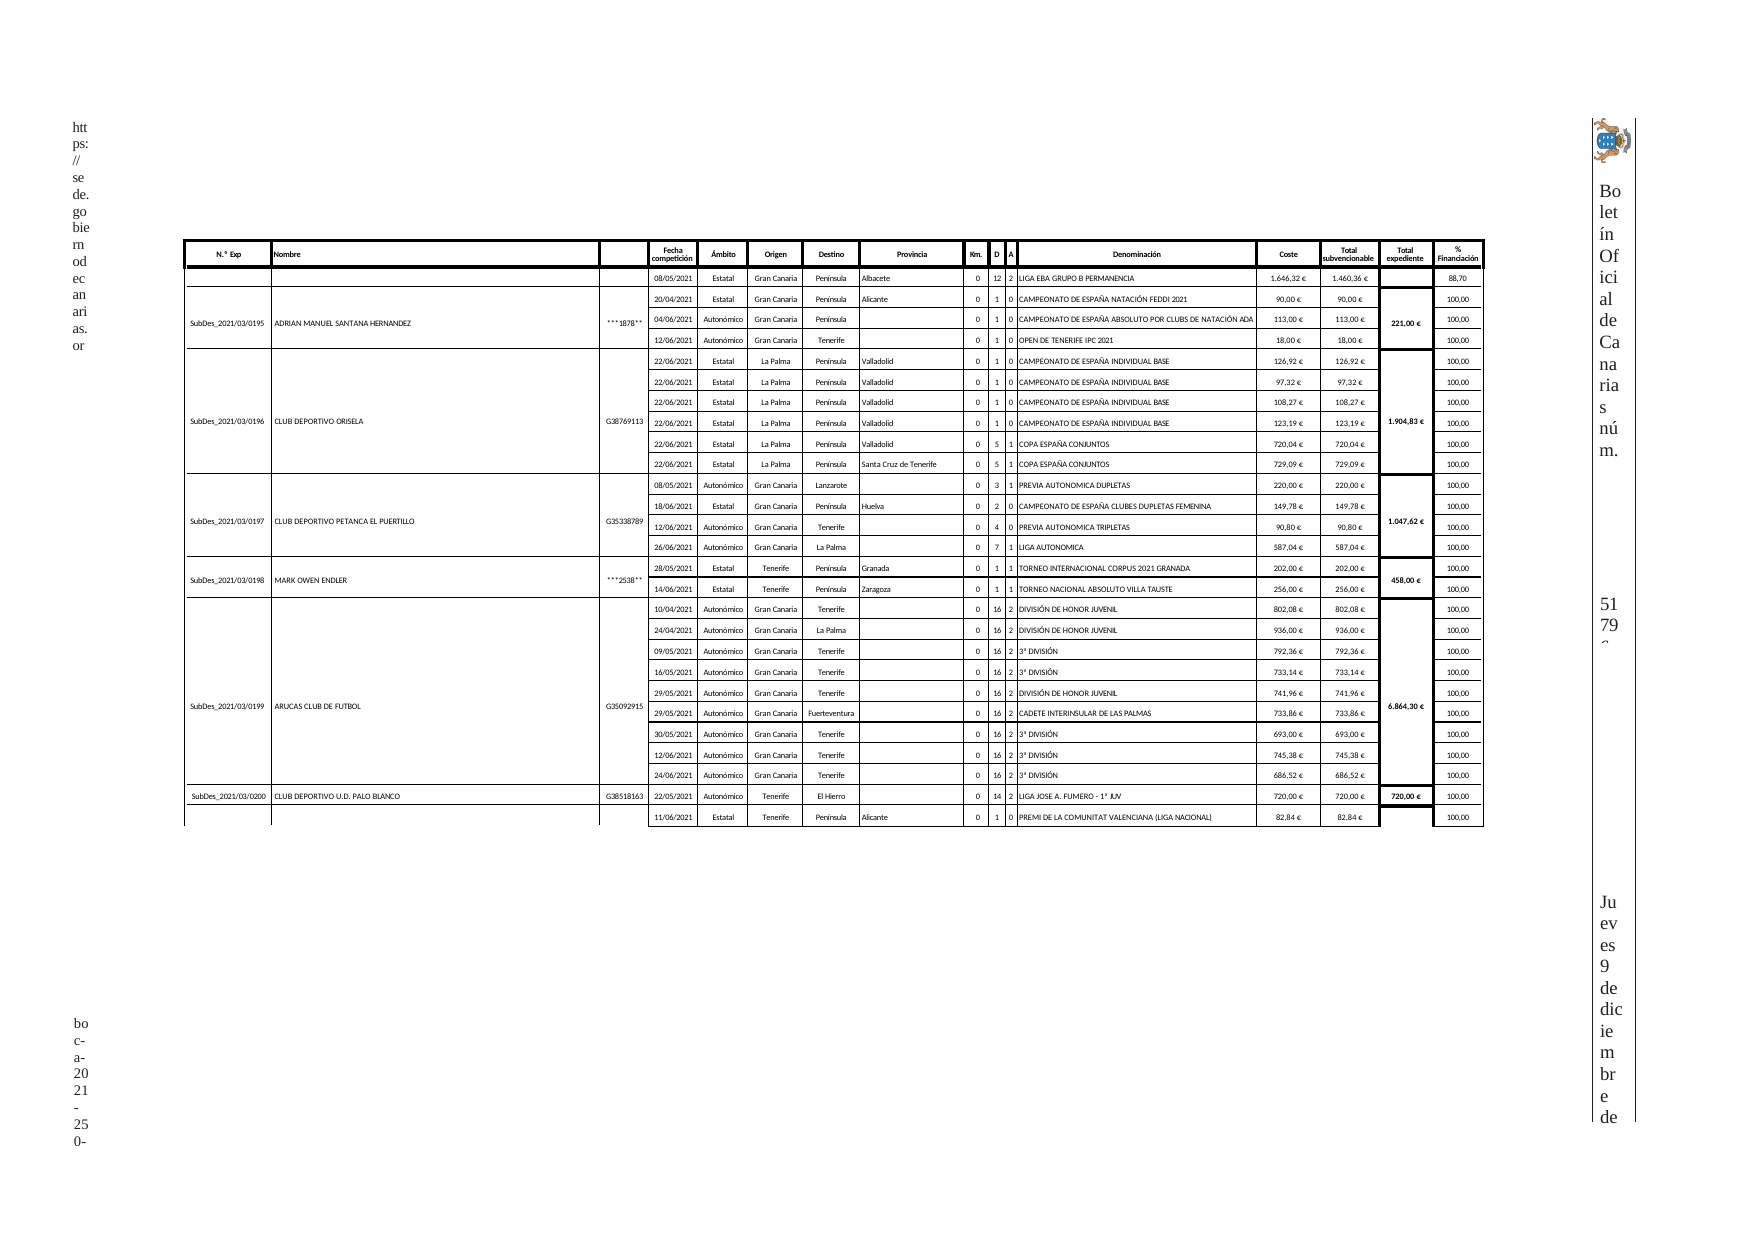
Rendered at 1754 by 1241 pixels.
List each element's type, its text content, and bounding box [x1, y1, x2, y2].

table_cell 16/05/2021 [649, 660, 697, 680]
table_cell LIGA AUTONOMICA [1018, 536, 1256, 556]
table_cell DIVISIÓN DE HONOR JUVENIL [1018, 598, 1256, 618]
table_cell DIVISIÓN DE HONOR JUVENIL [1018, 681, 1256, 701]
table_cell ADRIAN MANUEL SANTANA HERNANDEZ [272, 287, 599, 348]
table_cell Alicante [860, 805, 963, 826]
table_cell 22/06/2021 [649, 412, 697, 431]
table_cell OPEN DE TENERIFE IPC 2021 [1018, 329, 1256, 348]
table_cell SubDes_2021/03/0200 [185, 784, 271, 804]
table_cell [1381, 269, 1432, 286]
table_cell 100,00 [1435, 659, 1483, 680]
table_cell 1.460,36 € [1321, 269, 1378, 286]
table_cell 720,00 € [1321, 785, 1378, 804]
table_cell 2 [1006, 269, 1017, 286]
table_cell 2 [1006, 598, 1017, 618]
table_cell 2 [1006, 660, 1017, 680]
table_cell 220,00 € [1257, 474, 1320, 493]
table_cell Huelva [860, 495, 963, 514]
table_cell Granada [860, 557, 963, 576]
table_cell [185, 804, 271, 826]
table_cell 802,08 € [1321, 598, 1378, 618]
table_cell 1 [1006, 432, 1017, 452]
table_cell 1 [1006, 557, 1017, 576]
table_cell 1 [989, 412, 1005, 431]
table_cell 90,00 € [1321, 287, 1378, 307]
table_cell 0 [964, 536, 988, 556]
table_cell 100,00 [1435, 804, 1483, 826]
table_cell 24/04/2021 [649, 619, 697, 638]
table_cell 100,00 [1435, 597, 1483, 618]
table_cell 0 [964, 515, 988, 535]
table_cell [1381, 808, 1432, 826]
table_cell 792,36 € [1321, 640, 1378, 659]
table_cell 720,04 € [1257, 432, 1320, 452]
table_cell Tenerife [803, 743, 859, 763]
table_cell [860, 515, 963, 535]
table_cell La Palma [803, 536, 859, 556]
table_cell PREVIA AUTONOMICA TRIPLETAS [1018, 515, 1256, 535]
table_cell 82,84 € [1257, 805, 1320, 826]
table_cell 693,00 € [1321, 723, 1378, 742]
table_cell 720,00 € [1381, 787, 1432, 804]
table_cell 22/06/2021 [649, 349, 697, 369]
table_cell LIGA EBA GRUPO B PERMANENCIA [1018, 269, 1256, 286]
table_cell Gran Canaria [748, 743, 802, 763]
table_cell 0 [1006, 805, 1017, 826]
table_cell Península [803, 805, 859, 826]
table_cell [600, 269, 648, 286]
table_cell 745,38 € [1257, 743, 1320, 763]
table_cell 221,00 € [1381, 289, 1432, 348]
table_cell Autonómico [698, 660, 747, 680]
table_cell CAMPEONATO DE ESPAÑA INDIVIDUAL BASE [1018, 391, 1256, 411]
table_cell Península [803, 269, 859, 286]
table_cell Estatal [698, 269, 747, 286]
table_cell Península [803, 287, 859, 307]
table_cell 1 [989, 805, 1005, 826]
table_cell 90,80 € [1257, 515, 1320, 535]
table_cell Gran Canaria [748, 681, 802, 701]
table_cell 0 [964, 702, 988, 721]
table_cell Estatal [698, 412, 747, 431]
table_cell La Palma [748, 453, 802, 473]
table_cell 0 [964, 619, 988, 638]
table_cell Gran Canaria [748, 269, 802, 286]
table_cell [860, 536, 963, 556]
table_cell Tenerife [803, 515, 859, 535]
table_cell Gran Canaria [748, 640, 802, 659]
table_cell 149,78 € [1321, 495, 1378, 514]
table_cell 100,00 [1435, 286, 1483, 307]
table_cell 0 [964, 370, 988, 390]
table_cell Gran Canaria [748, 536, 802, 556]
table_cell 0 [964, 805, 988, 826]
table_cell 2 [1006, 681, 1017, 701]
table_cell 28/05/2021 [649, 557, 697, 576]
table_cell 3ª DIVISIÓN [1018, 640, 1256, 659]
table_header Ámbito [699, 242, 746, 265]
table_cell 220,00 € [1321, 474, 1378, 493]
table_cell [272, 269, 599, 286]
table_cell 587,04 € [1321, 536, 1378, 556]
table_cell 0 [964, 723, 988, 742]
table_cell 733,14 € [1257, 660, 1320, 680]
table_cell COPA ESPAÑA CONJUNTOS [1018, 453, 1256, 473]
table_cell Península [803, 412, 859, 431]
table_cell Autonómico [698, 329, 747, 348]
table_cell Tenerife [748, 805, 802, 826]
table_cell Península [803, 349, 859, 369]
table_cell 123,19 € [1257, 412, 1320, 431]
table_cell CAMPEONATO DE ESPAÑA CLUBES DUPLETAS FEMENINA [1018, 495, 1256, 514]
table_cell 1.646,32 € [1257, 269, 1320, 286]
table_cell Gran Canaria [748, 287, 802, 307]
table_cell CAMPEONATO DE ESPAÑA INDIVIDUAL BASE [1018, 370, 1256, 390]
table_header A [1007, 242, 1016, 265]
table_cell Autonómico [698, 764, 747, 784]
table_cell 0 [1006, 287, 1017, 307]
table_header Provincia [861, 242, 962, 265]
table_cell 126,92 € [1321, 349, 1378, 369]
table_cell 0 [964, 329, 988, 348]
table_cell Albacete [860, 269, 963, 286]
table_cell 29/05/2021 [649, 702, 697, 721]
table_cell 1 [989, 287, 1005, 307]
table_cell La Palma [803, 619, 859, 638]
table_cell La Palma [748, 432, 802, 452]
table_cell [860, 660, 963, 680]
table_cell 14 [989, 785, 1005, 804]
table_header % Financiación [1435, 242, 1482, 265]
table_cell 0 [964, 578, 988, 597]
table_cell Tenerife [748, 578, 802, 597]
table_cell 0 [964, 391, 988, 411]
table_cell 936,00 € [1321, 619, 1378, 638]
table_cell 04/06/2021 [649, 308, 697, 328]
table_cell 0 [964, 640, 988, 659]
table_cell Gran Canaria [748, 308, 802, 328]
table_cell Estatal [698, 287, 747, 307]
table_cell 16 [989, 640, 1005, 659]
text Jueves 9 de diciembre de 2021 [1600, 891, 1623, 1126]
table_cell Santa Cruz de Tenerife [860, 453, 963, 473]
table_header N.º Exp [186, 242, 270, 265]
table_cell 100,00 [1435, 701, 1483, 721]
table_cell 100,00 [1435, 452, 1483, 473]
table_cell Fuerteventura [803, 702, 859, 721]
table_cell [860, 308, 963, 328]
table_cell 686,52 € [1257, 764, 1320, 784]
table_cell Autonómico [698, 681, 747, 701]
table_cell 2 [1006, 619, 1017, 638]
table_cell Península [803, 578, 859, 597]
table_cell 90,00 € [1257, 287, 1320, 307]
table_cell 16 [989, 660, 1005, 680]
table_cell Península [803, 308, 859, 328]
text Boletín Oficial de Canarias núm. 250 [1599, 180, 1622, 464]
table_cell Valladolid [860, 349, 963, 369]
table_header Denominación [1019, 242, 1255, 265]
table_cell 1 [989, 329, 1005, 348]
table_cell CLUB DEPORTIVO U.D. PALO BLANCO [272, 785, 599, 804]
table_cell Tenerife [803, 640, 859, 659]
table_cell 741,96 € [1257, 681, 1320, 701]
table_cell Tenerife [803, 660, 859, 680]
table_cell 12 [989, 269, 1005, 286]
table_cell CAMPEONATO DE ESPAÑA NATACIÓN FEDDI 2021 [1018, 287, 1256, 307]
table_cell Estatal [698, 370, 747, 390]
table_cell G35092915 [600, 598, 648, 784]
table_cell Autonómico [698, 743, 747, 763]
table_header Km. [966, 242, 987, 265]
table_cell CAMPEONATO DE ESPAÑA INDIVIDUAL BASE [1018, 349, 1256, 369]
table_cell 113,00 € [1257, 308, 1320, 328]
table_cell [860, 764, 963, 784]
table_cell 100,00 [1435, 721, 1483, 742]
table_header Fecha competición [650, 242, 696, 265]
table_cell 1 [989, 308, 1005, 328]
table_cell Valladolid [860, 412, 963, 431]
table_cell Estatal [698, 432, 747, 452]
table_cell Estatal [698, 453, 747, 473]
table_cell 1.904,83 € [1381, 351, 1432, 473]
table_cell 1.047,62 € [1381, 476, 1432, 556]
table_cell Tenerife [803, 764, 859, 784]
table_cell Gran Canaria [748, 764, 802, 784]
table_cell [271, 805, 599, 826]
table_cell 2 [1006, 743, 1017, 763]
table_cell Estatal [698, 495, 747, 514]
table_cell 5 [989, 432, 1005, 452]
table_cell 26/06/2021 [649, 536, 697, 556]
table_cell 0 [1006, 370, 1017, 390]
table_cell 100,00 [1435, 390, 1483, 411]
table_cell Valladolid [860, 370, 963, 390]
table_cell 7 [989, 536, 1005, 556]
table_cell 0 [964, 453, 988, 473]
table_cell 2 [1006, 640, 1017, 659]
table_cell 22/06/2021 [649, 432, 697, 452]
table_cell 458,00 € [1381, 559, 1432, 597]
table_cell Tenerife [748, 557, 802, 576]
table_cell G38518163 [600, 785, 648, 804]
table_cell 20/04/2021 [649, 287, 697, 307]
table_cell CAMPEONATO DE ESPAÑA INDIVIDUAL BASE [1018, 412, 1256, 431]
table_cell Autonómico [698, 308, 747, 328]
table_cell Tenerife [803, 598, 859, 618]
table_cell 0 [964, 287, 988, 307]
table_cell La Palma [748, 412, 802, 431]
table_cell 0 [1006, 495, 1017, 514]
table_cell La Palma [748, 370, 802, 390]
table_cell Tenerife [803, 329, 859, 348]
table_cell 97,32 € [1257, 370, 1320, 390]
table_cell 686,52 € [1321, 764, 1378, 784]
table_cell 88,70 [1435, 265, 1483, 286]
table_cell 16 [989, 723, 1005, 742]
table_cell 2 [1006, 702, 1017, 721]
table_cell 100,00 [1435, 556, 1483, 576]
table_cell 733,14 € [1321, 660, 1378, 680]
table_cell 100,00 [1435, 618, 1483, 638]
table_cell 0 [964, 743, 988, 763]
table_header Total subvencionable [1322, 242, 1378, 265]
table_cell 733,86 € [1257, 702, 1320, 721]
table_cell 16 [989, 619, 1005, 638]
table_cell ***1878** [600, 287, 648, 348]
table_header Origen [749, 242, 801, 265]
table_cell 90,80 € [1321, 515, 1378, 535]
table_cell 0 [1006, 329, 1017, 348]
table_cell 12/06/2021 [649, 515, 697, 535]
table_cell Autonómico [698, 702, 747, 721]
table_cell Gran Canaria [748, 619, 802, 638]
table_cell 126,92 € [1257, 349, 1320, 369]
table_cell 11/06/2021 [649, 805, 697, 826]
table_cell 0 [964, 474, 988, 493]
table_cell 3ª DIVISIÓN [1018, 743, 1256, 763]
table_cell 2 [1006, 764, 1017, 784]
table_cell Península [803, 432, 859, 452]
table_cell 22/05/2021 [649, 785, 697, 804]
table_cell La Palma [748, 349, 802, 369]
table_cell 745,38 € [1321, 743, 1378, 763]
table_cell 0 [964, 349, 988, 369]
table_cell 3 [989, 474, 1005, 493]
table_cell Valladolid [860, 432, 963, 452]
picture [1594, 118, 1631, 163]
table_cell 0 [964, 557, 988, 576]
table_cell 2 [1006, 785, 1017, 804]
table_cell Península [803, 391, 859, 411]
table_cell 0 [964, 412, 988, 431]
table_cell [860, 723, 963, 742]
table_cell 97,32 € [1321, 370, 1378, 390]
table_cell SubDes_2021/03/0197 [185, 473, 271, 556]
table_cell [860, 474, 963, 493]
table_cell Estatal [698, 578, 747, 597]
table_header Total expediente [1381, 242, 1432, 265]
table_cell Valladolid [860, 391, 963, 411]
table_header D [991, 242, 1004, 265]
table_cell 729,09 € [1321, 453, 1378, 473]
table_cell 202,00 € [1321, 557, 1378, 576]
table_cell [860, 640, 963, 659]
table_cell SubDes_2021/03/0198 [185, 556, 271, 597]
table_cell 0 [1006, 349, 1017, 369]
table_cell Lanzarote [803, 474, 859, 493]
table_cell SubDes_2021/03/0195 [185, 286, 271, 348]
table_header Nombre [273, 242, 598, 265]
table_cell Autonómico [698, 785, 747, 804]
table_cell 936,00 € [1257, 619, 1320, 638]
table_cell 0 [964, 495, 988, 514]
table_cell 1 [1006, 578, 1017, 597]
table_cell La Palma [748, 391, 802, 411]
table_cell 123,19 € [1321, 412, 1378, 431]
table_cell Autonómico [698, 723, 747, 742]
table_cell 693,00 € [1257, 723, 1320, 742]
table_cell 108,27 € [1321, 391, 1378, 411]
table_cell [860, 619, 963, 638]
table_cell [860, 598, 963, 618]
table_cell 22/06/2021 [649, 453, 697, 473]
table_cell Gran Canaria [748, 329, 802, 348]
text 51796 [1600, 592, 1623, 643]
table_cell Gran Canaria [748, 723, 802, 742]
table_cell 113,00 € [1321, 308, 1378, 328]
table_cell 1 [989, 370, 1005, 390]
table_cell 100,00 [1435, 742, 1483, 763]
table_cell MARK OWEN ENDLER [272, 557, 599, 597]
table_cell 741,96 € [1321, 681, 1378, 701]
table_cell [860, 702, 963, 721]
table_cell Autonómico [698, 536, 747, 556]
table_cell COPA ESPAÑA CONJUNTOS [1018, 432, 1256, 452]
table_cell 18/06/2021 [649, 495, 697, 514]
table_cell Gran Canaria [748, 598, 802, 618]
table_cell PREVIA AUTONOMICA DUPLETAS [1018, 474, 1256, 493]
table_cell PREMI DE LA COMUNITAT VALENCIANA (LIGA NACIONAL) [1018, 805, 1256, 826]
table_cell 22/06/2021 [649, 370, 697, 390]
table_cell 149,78 € [1257, 495, 1320, 514]
table_cell 720,00 € [1257, 785, 1320, 804]
table_cell 100,00 [1435, 763, 1483, 784]
table_cell [860, 785, 963, 804]
table_cell Península [803, 453, 859, 473]
table_cell TORNEO INTERNACIONAL CORPUS 2021 GRANADA [1018, 557, 1256, 576]
table_cell 100,00 [1435, 494, 1483, 514]
table_cell 100,00 [1435, 639, 1483, 659]
table_cell Gran Canaria [748, 474, 802, 493]
table_cell 256,00 € [1257, 578, 1320, 597]
table_cell 12/06/2021 [649, 743, 697, 763]
table_cell ARUCAS CLUB DE FUTBOL [272, 598, 599, 784]
table_cell 256,00 € [1321, 578, 1378, 597]
table_cell Península [803, 370, 859, 390]
table_cell 729,09 € [1257, 453, 1320, 473]
table_cell Autonómico [698, 619, 747, 638]
table_cell 587,04 € [1257, 536, 1320, 556]
table_cell 16 [989, 598, 1005, 618]
table_cell [185, 266, 271, 286]
table_cell 1 [989, 557, 1005, 576]
table_cell 100,00 [1435, 680, 1483, 701]
table_cell Península [803, 557, 859, 576]
table_cell ***2538** [600, 557, 648, 597]
table_cell 16 [989, 702, 1005, 721]
table_cell 0 [964, 432, 988, 452]
table_cell [599, 805, 648, 826]
table_cell Tenerife [748, 785, 802, 804]
table_cell 18,00 € [1257, 329, 1320, 348]
table_cell 82,84 € [1321, 805, 1378, 826]
table_cell 0 [1006, 308, 1017, 328]
table_cell 0 [964, 785, 988, 804]
table_cell 802,08 € [1257, 598, 1320, 618]
text https://sede.gobiernodecanarias.org/boc [72, 118, 91, 353]
table_cell SubDes_2021/03/0199 [185, 597, 271, 784]
table_cell 1 [989, 578, 1005, 597]
table_cell 0 [964, 598, 988, 618]
table_cell 100,00 [1435, 535, 1483, 556]
table_cell 2 [1006, 723, 1017, 742]
table_cell 108,27 € [1257, 391, 1320, 411]
table_cell Autonómico [698, 598, 747, 618]
table_cell Gran Canaria [748, 660, 802, 680]
table_cell 0 [964, 660, 988, 680]
table_cell 16 [989, 681, 1005, 701]
table_cell 10/04/2021 [649, 598, 697, 618]
table_cell 5 [989, 453, 1005, 473]
table_cell Gran Canaria [748, 515, 802, 535]
table_cell 1 [989, 391, 1005, 411]
table_cell 1 [1006, 474, 1017, 493]
table_cell LIGA JOSE A. FUMERO - 1ª JUV [1018, 785, 1256, 804]
table_cell 733,86 € [1321, 702, 1378, 721]
table_cell 24/06/2021 [649, 764, 697, 784]
table_cell Gran Canaria [748, 495, 802, 514]
table_cell 16 [989, 743, 1005, 763]
table_cell 14/06/2021 [649, 578, 697, 597]
table_cell 16 [989, 764, 1005, 784]
table_header Destino [804, 242, 858, 265]
table_cell 6.864,30 € [1381, 600, 1432, 784]
table_cell 100,00 [1435, 431, 1483, 452]
table_cell 08/05/2021 [649, 474, 697, 493]
table_cell 0 [1006, 391, 1017, 411]
table_cell 0 [1006, 412, 1017, 431]
table_cell DIVISIÓN DE HONOR JUVENIL [1018, 619, 1256, 638]
table_cell Tenerife [803, 723, 859, 742]
table_cell 4 [989, 515, 1005, 535]
table_cell 0 [964, 764, 988, 784]
table_cell CLUB DEPORTIVO PETANCA EL PUERTILLO [272, 474, 599, 556]
table_cell 0 [964, 308, 988, 328]
table_cell Autonómico [698, 515, 747, 535]
table_cell 100,00 [1435, 514, 1483, 535]
table_cell 12/06/2021 [649, 329, 697, 348]
table_cell 100,00 [1435, 307, 1483, 328]
table_cell 720,04 € [1321, 432, 1378, 452]
table_cell CLUB DEPORTIVO ORISELA [272, 349, 599, 473]
table_cell 0 [1006, 515, 1017, 535]
table_cell 08/05/2021 [649, 269, 697, 286]
table_cell Autonómico [698, 640, 747, 659]
table_cell [860, 329, 963, 348]
table_cell Estatal [698, 349, 747, 369]
table_cell 100,00 [1435, 576, 1483, 597]
table_cell 1 [989, 349, 1005, 369]
table_cell Gran Canaria [748, 702, 802, 721]
table_cell SubDes_2021/03/0196 [185, 348, 271, 473]
table_cell [860, 681, 963, 701]
table_cell 100,00 [1435, 784, 1483, 804]
table_cell G35338789 [600, 474, 648, 556]
table_cell 30/05/2021 [649, 723, 697, 742]
table_cell Zaragoza [860, 578, 963, 597]
table_cell 100,00 [1435, 411, 1483, 431]
table_cell Tenerife [803, 681, 859, 701]
table_cell TORNEO NACIONAL ABSOLUTO VILLA TAUSTE [1018, 578, 1256, 597]
table_cell 1 [1006, 453, 1017, 473]
table_cell 100,00 [1435, 348, 1483, 369]
table_cell 1 [1006, 536, 1017, 556]
table_cell G38769113 [600, 349, 648, 473]
table_cell Península [803, 495, 859, 514]
table_cell Alicante [860, 287, 963, 307]
text boc-a-2021-250-5100 [74, 1015, 92, 1146]
table_cell 3ª DIVISIÓN [1018, 764, 1256, 784]
table_cell Estatal [698, 805, 747, 826]
table_cell Estatal [698, 557, 747, 576]
table_cell 100,00 [1435, 473, 1483, 493]
table_cell 22/06/2021 [649, 391, 697, 411]
table_cell CAMPEONATO DE ESPAÑA ABSOLUTO POR CLUBS DE NATACIÓN ADA [1018, 308, 1256, 328]
table_cell 3ª DIVISIÓN [1018, 723, 1256, 742]
table_cell 29/05/2021 [649, 681, 697, 701]
table_cell 100,00 [1435, 328, 1483, 348]
table_cell CADETE INTERINSULAR DE LAS PALMAS [1018, 702, 1256, 721]
table_cell [860, 743, 963, 763]
table_cell Autonómico [698, 474, 747, 493]
table_cell Estatal [698, 391, 747, 411]
table_cell 202,00 € [1257, 557, 1320, 576]
table_cell 792,36 € [1257, 640, 1320, 659]
table_cell 0 [964, 269, 988, 286]
table_cell 100,00 [1435, 369, 1483, 390]
table_cell 18,00 € [1321, 329, 1378, 348]
table_header [601, 242, 647, 265]
table_cell 09/05/2021 [649, 640, 697, 659]
table_cell El Hierro [803, 785, 859, 804]
table_cell 0 [964, 681, 988, 701]
table_cell 3ª DIVISIÓN [1018, 660, 1256, 680]
table_header Coste [1258, 242, 1319, 265]
table_cell 2 [989, 495, 1005, 514]
